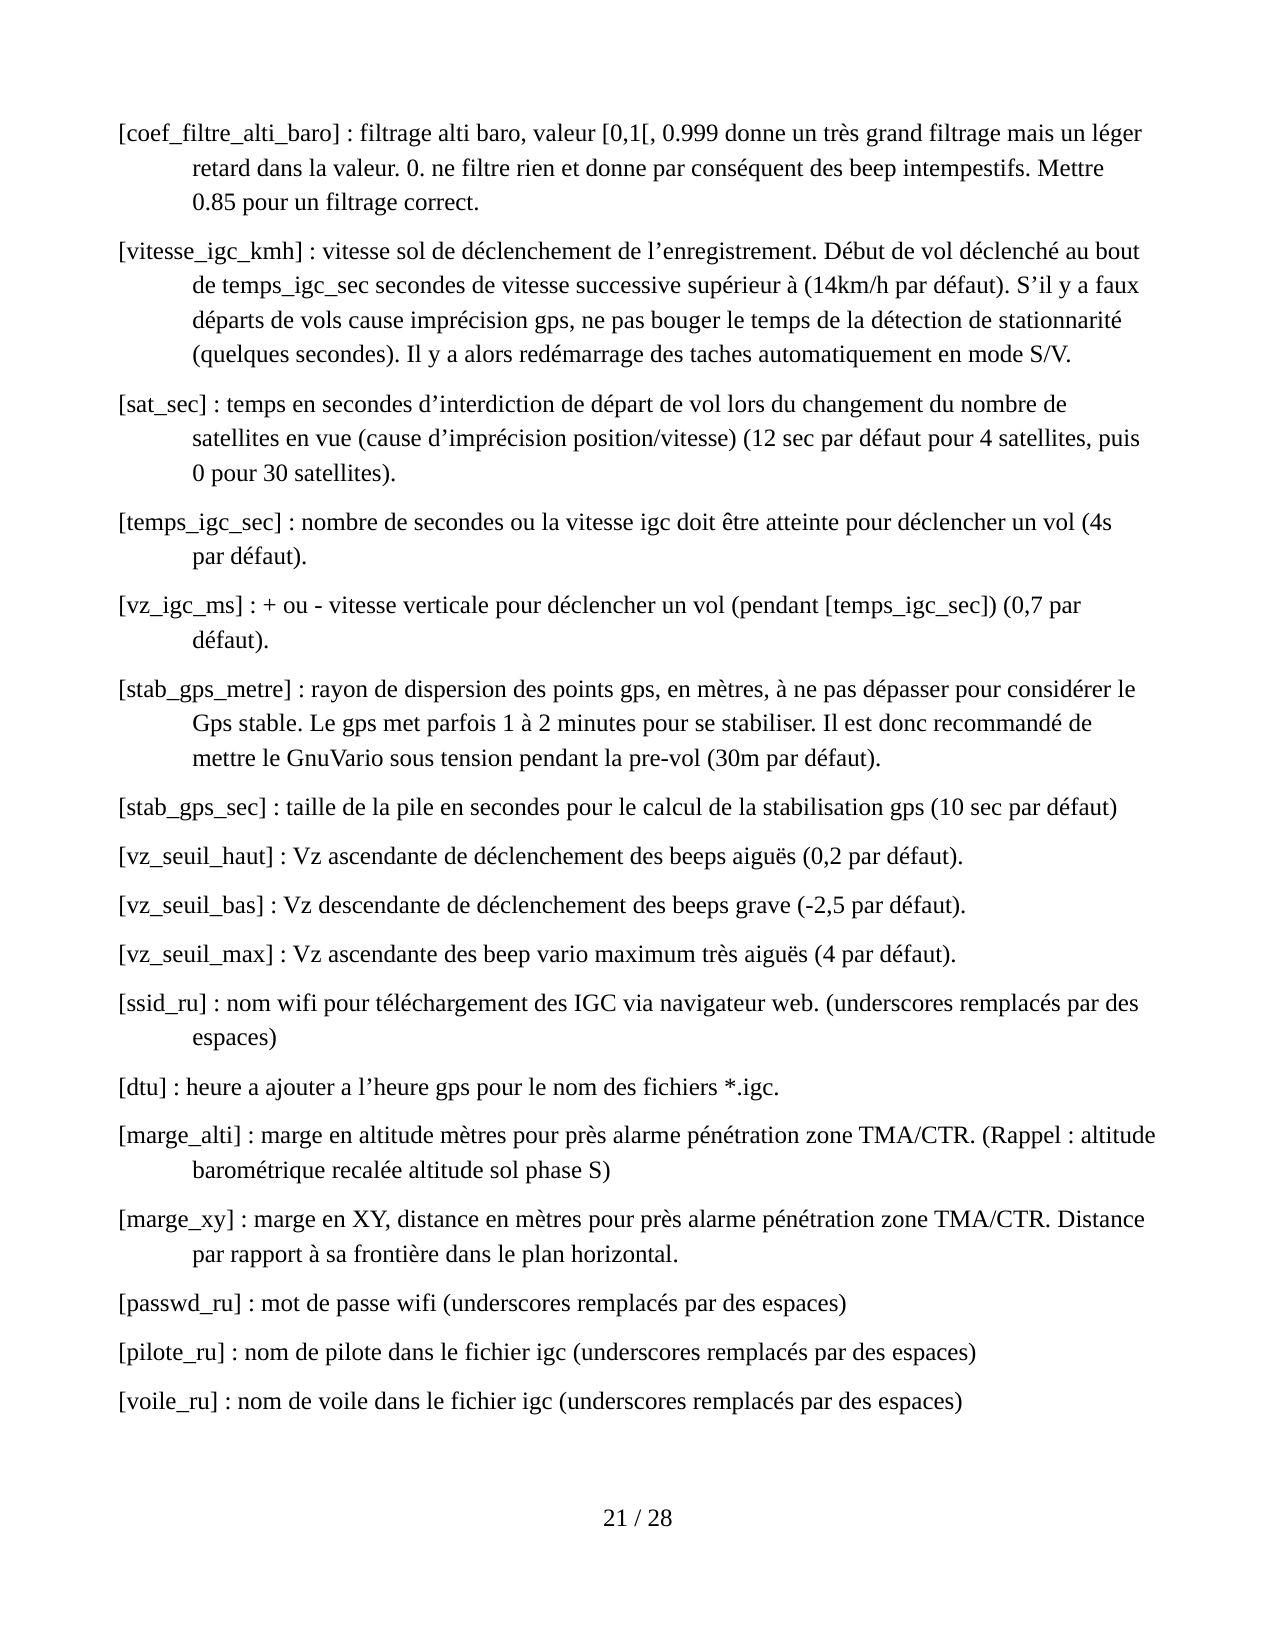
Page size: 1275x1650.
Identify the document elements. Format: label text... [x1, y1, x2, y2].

text [vz_seuil_haut] : Vz ascendante de déclenchement des beeps aiguës (0,2 par défaut). [118, 841, 1157, 869]
text [temps_igc_sec] : nombre de secondes ou la vitesse igc doit être atteinte pour déclencher un vol (4s par défaut). [118, 507, 1157, 570]
text [vz_seuil_max] : Vz ascendante des beep vario maximum très aiguës (4 par défaut). [118, 939, 1157, 968]
text [marge_alti] : marge en altitude mètres pour près alarme pénétration zone TMA/CTR. (Rappel : altitude barométrique recalée altitude sol phase S) [118, 1121, 1157, 1184]
text [marge_xy] : marge en XY, distance en mètres pour près alarme pénétration zone TMA/CTR. Distance par rapport à sa frontière dans le plan horizontal. [118, 1204, 1157, 1267]
text [ssid_ru] : nom wifi pour téléchargement des IGC via navigateur web. (underscores remplacés par des espaces) [118, 988, 1157, 1051]
text [vz_seuil_bas] : Vz descendante de déclenchement des beeps grave (-2,5 par défaut). [118, 890, 1157, 919]
text [coef_filtre_alti_baro] : filtrage alti baro, valeur [0,1[, 0.999 donne un très grand filtrage mais un léger retard dans la valeur. 0. ne filtre rien et donne par conséquent des beep intempestifs. Mettre 0.85 pour un filtrage correct. [118, 118, 1157, 216]
text [voile_ru] : nom de voile dans le fichier igc (underscores remplacés par des espaces) [118, 1386, 1157, 1414]
text [pilote_ru] : nom de pilote dans le fichier igc (underscores remplacés par des espaces) [118, 1337, 1157, 1366]
text [dtu] : heure a ajouter a l’heure gps pour le nom des fichiers *.igc. [118, 1072, 1157, 1100]
text [vz_igc_ms] : + ou - vitesse verticale pour déclencher un vol (pendant [temps_igc_sec]) (0,7 par défaut). [118, 590, 1157, 653]
text [stab_gps_metre] : rayon de dispersion des points gps, en mètres, à ne pas dépasser pour considérer le Gps stable. Le gps met parfois 1 à 2 minutes pour se stabiliser. Il est donc recommandé de mettre le GnuVario sous tension pendant la pre-vol (30m par défaut). [118, 674, 1157, 771]
text [vitesse_igc_kmh] : vitesse sol de déclenchement de l’enregistrement. Début de vol déclenché au bout de temps_igc_sec secondes de vitesse successive supérieur à (14km/h par défaut). S’il y a faux départs de vols cause imprécision gps, ne pas bouger le temps de la détection de stationnarité (quelques secondes). Il y a alors redémarrage des taches automatiquement en mode S/V. [118, 236, 1157, 368]
text [stab_gps_sec] : taille de la pile en secondes pour le calcul de la stabilisation gps (10 sec par défaut) [118, 792, 1157, 821]
text [passwd_ru] : mot de passe wifi (underscores remplacés par des espaces) [118, 1288, 1157, 1316]
text [sat_sec] : temps en secondes d’interdiction de départ de vol lors du changement du nombre de satellites en vue (cause d’imprécision position/vitesse) (12 sec par défaut pour 4 satellites, puis 0 pour 30 satellites). [118, 389, 1157, 486]
